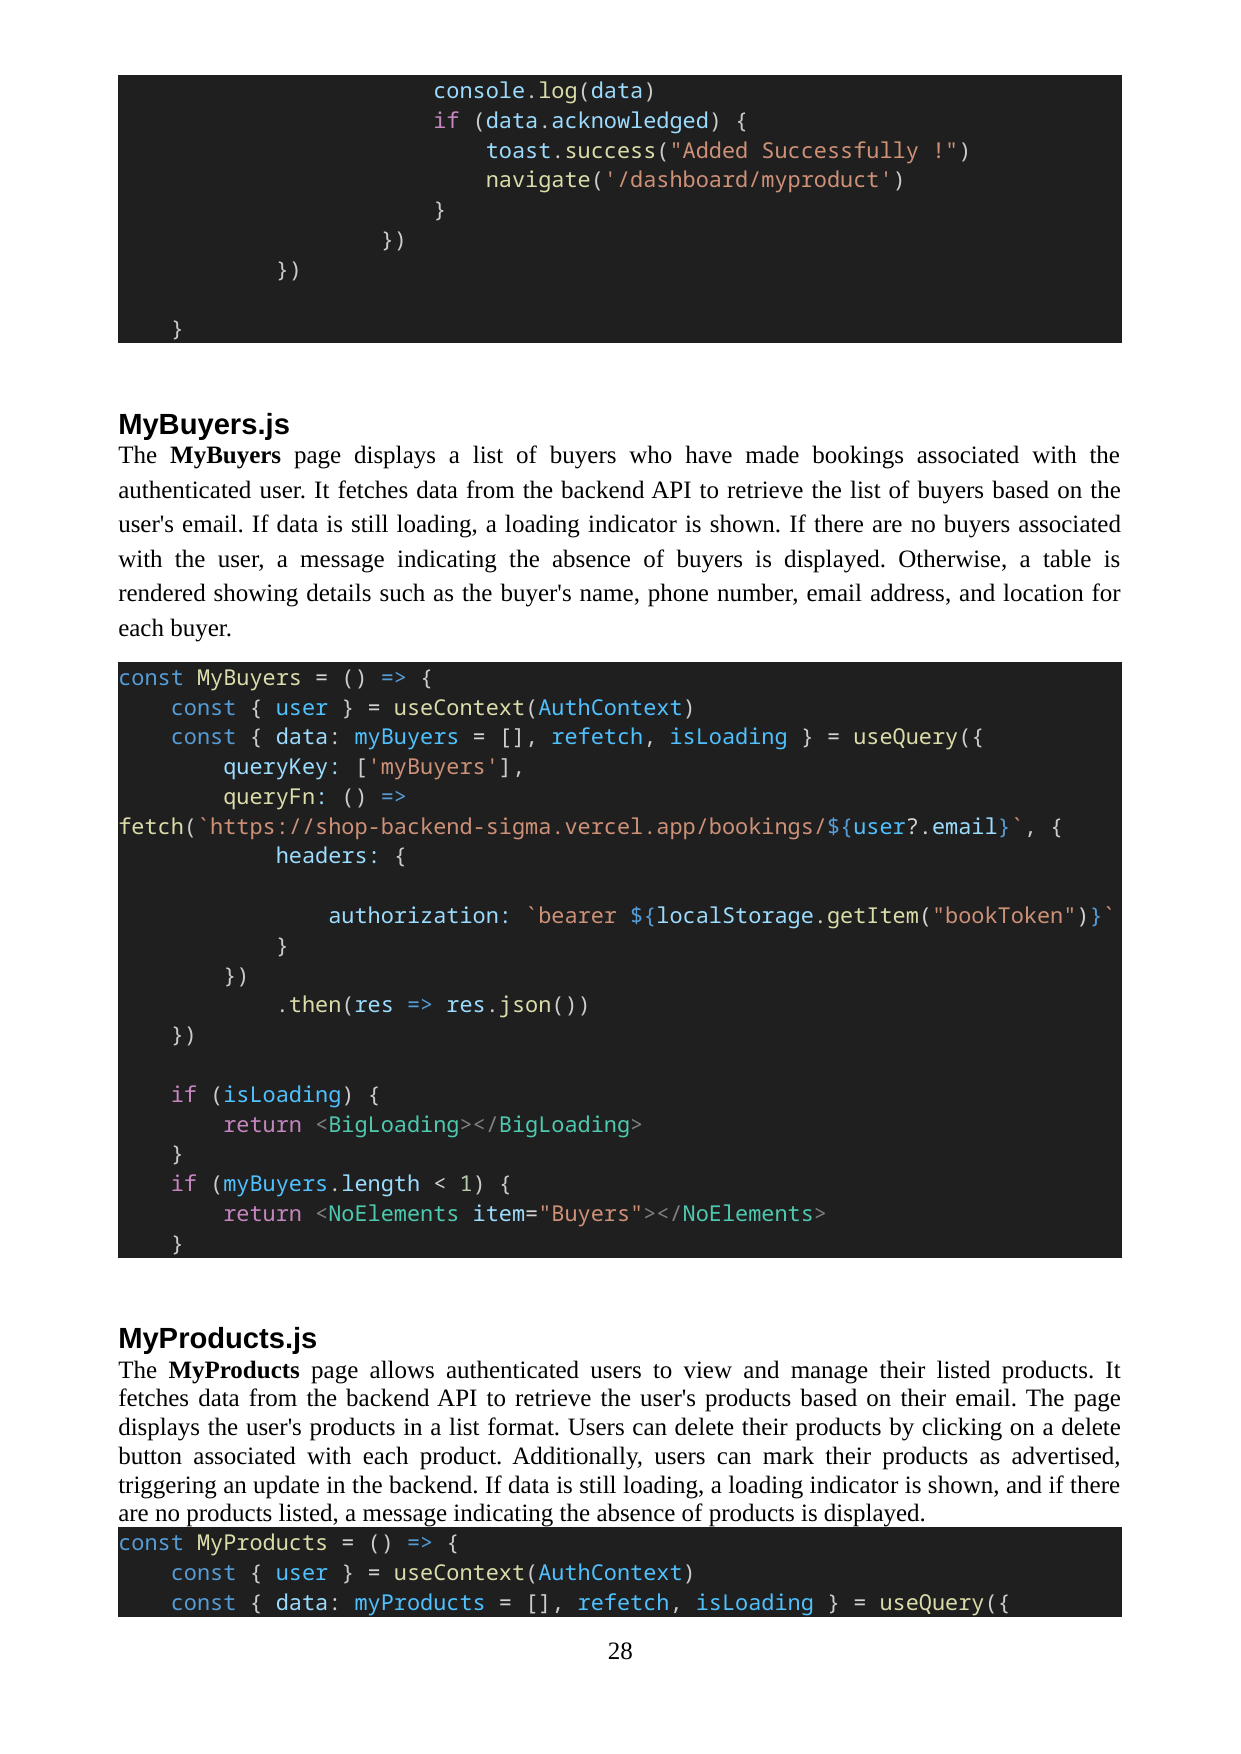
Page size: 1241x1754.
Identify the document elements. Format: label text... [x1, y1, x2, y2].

text } [118, 194, 1122, 224]
text return <NoElements item="Buyers"></NoElements> [118, 1198, 1122, 1228]
subtitle MyBuyers.js [118, 407, 1122, 440]
text queryFn: () => fetch(`https://shop-backend-sigma.vercel.app/bookings/${user?.email}`, { [118, 781, 1122, 841]
text const MyBuyers = () => { [118, 662, 1122, 692]
text The MyProducts page allows authenticated users to view and manage their listed products. It fetches data from the backend API to retrieve the user's products based on their email. The page displays the user's products in a list format. Users can delete their products by clicking on a delete button associated with each product. Additionally, users can mark their products as advertised, triggering an update in the backend. If data is still loading, a loading indicator is shown, and if there are no products listed, a message indicating the absence of products is displayed. [118, 1355, 1122, 1527]
text } [118, 930, 1122, 960]
text if (data.acknowledged) { [118, 105, 1122, 134]
text }) [118, 224, 1122, 254]
text } [118, 313, 1122, 343]
text headers: { [118, 841, 1122, 870]
text queryKey: ['myBuyers'], [118, 751, 1122, 781]
text const { user } = useContext(AuthContext) [118, 692, 1122, 721]
text if (myBuyers.length < 1) { [118, 1168, 1122, 1198]
text console.log(data) [118, 75, 1122, 105]
text return <BigLoading></BigLoading> [118, 1109, 1122, 1138]
text }) [118, 960, 1122, 989]
text const { data: myBuyers = [], refetch, isLoading } = useQuery({ [118, 721, 1122, 751]
subtitle MyProducts.js [118, 1321, 1122, 1355]
text toast.success("Added Successfully !") [118, 134, 1122, 164]
text if (isLoading) { [118, 1079, 1122, 1109]
text .then(res => res.json()) [118, 989, 1122, 1019]
text const { data: myProducts = [], refetch, isLoading } = useQuery({ [118, 1587, 1122, 1617]
text const { user } = useContext(AuthContext) [118, 1557, 1122, 1587]
text authorization: `bearer ${localStorage.getItem("bookToken")}` [118, 900, 1122, 930]
text The MyBuyers page displays a list of buyers who have made bookings associated with the authenticated user. It fetches data from the backend API to retrieve the list of buyers based on the user's email. If data is still loading, a loading indicator is shown. If there are no buyers associated with the user, a message indicating the absence of buyers is displayed. Otherwise, a table is rendered showing details such as the buyer's name, phone number, email address, and location for each buyer. [118, 440, 1122, 641]
text } [118, 1228, 1122, 1258]
text navigate('/dashboard/myproduct') [118, 164, 1122, 194]
text } [118, 1138, 1122, 1168]
text }) [118, 1019, 1122, 1049]
text const MyProducts = () => { [118, 1527, 1122, 1557]
text }) [118, 254, 1122, 283]
